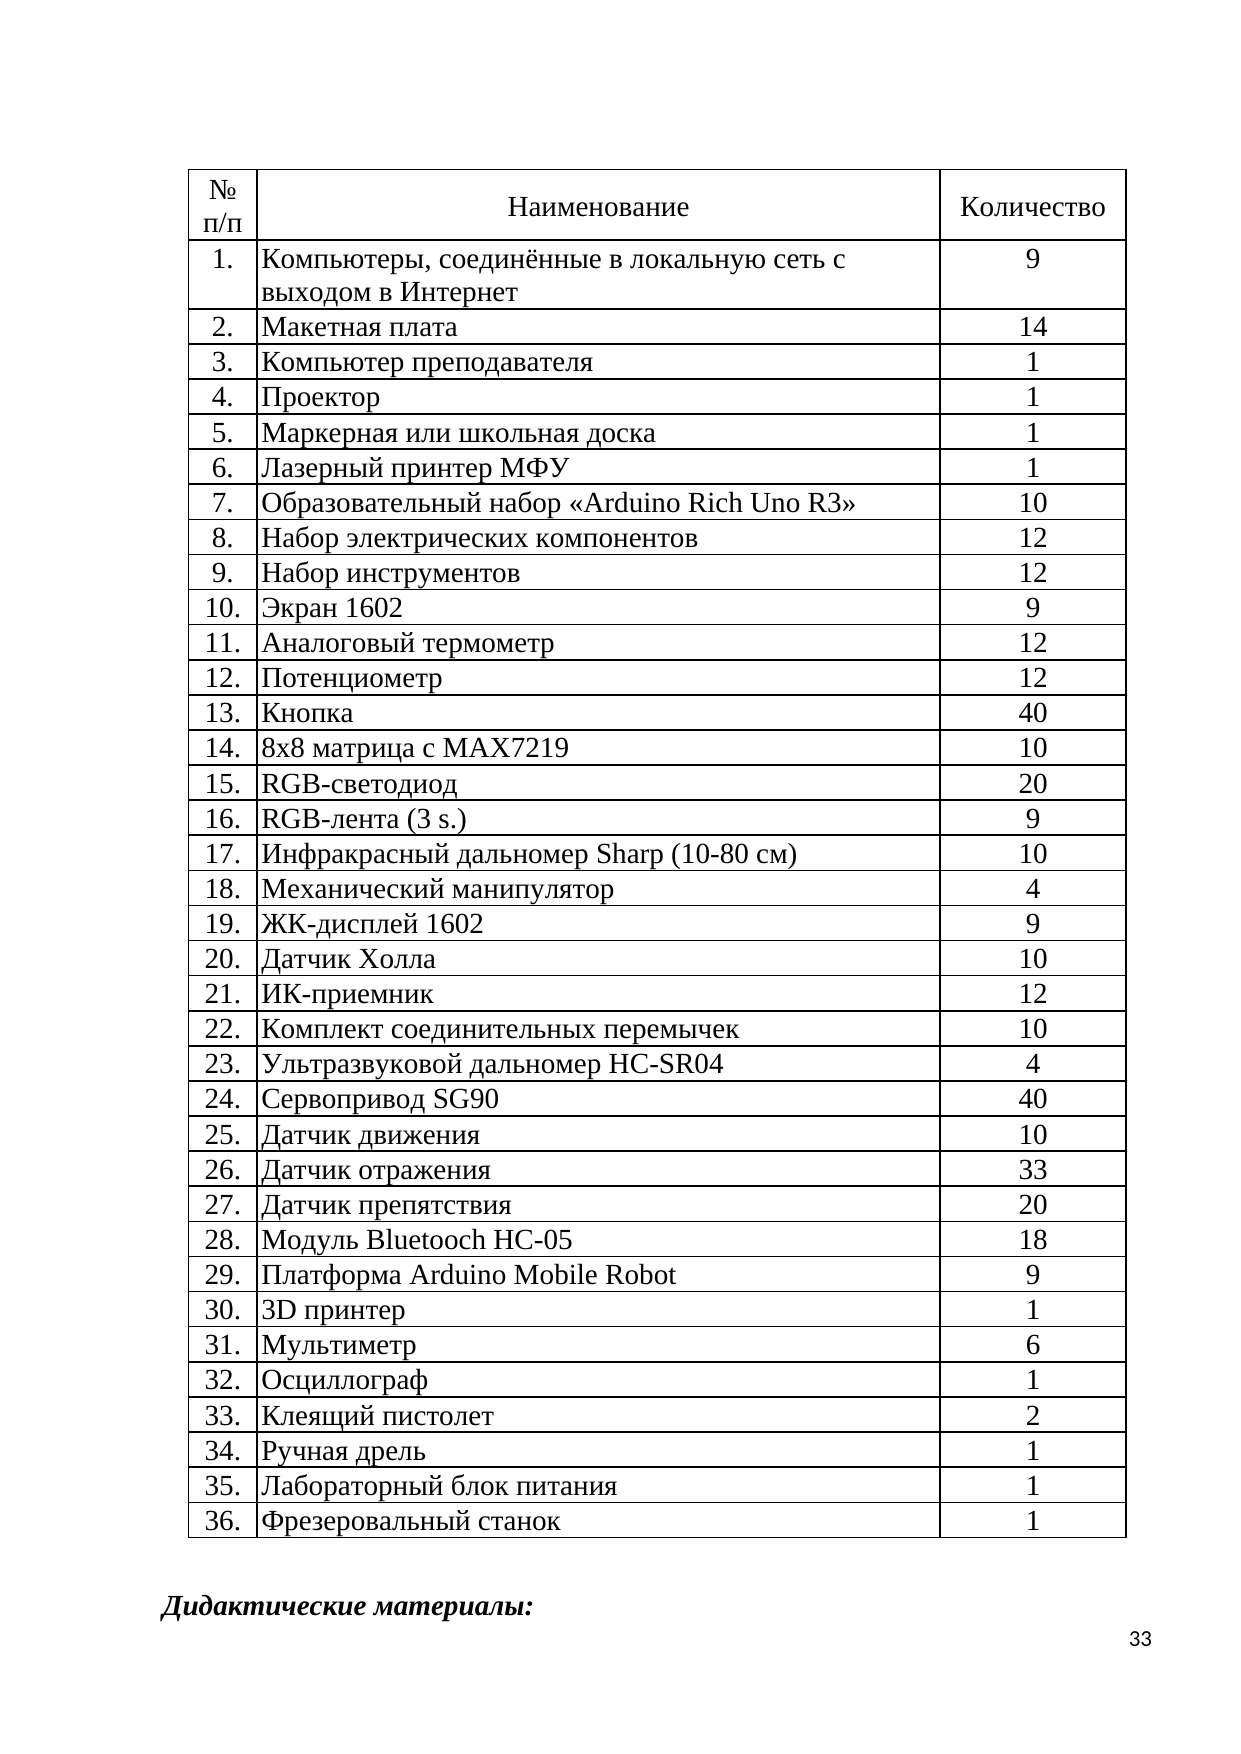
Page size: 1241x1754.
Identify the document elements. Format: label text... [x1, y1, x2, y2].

table_cell 8. [189, 520, 256, 553]
table_cell Экран 1602 [258, 590, 939, 624]
table_cell Платформа Arduino Mobile Robot [258, 1257, 939, 1291]
table_cell 20. [189, 941, 256, 975]
table_cell 3D принтер [258, 1292, 939, 1326]
table_cell Ультразвуковой дальномер HC-SR04 [258, 1047, 939, 1080]
table_cell Кнопка [258, 696, 939, 729]
table_cell Макетная плата [258, 310, 939, 343]
table_cell 12 [941, 976, 1125, 1010]
table_cell 40 [941, 696, 1125, 729]
table_cell 10 [941, 1012, 1125, 1045]
table_cell 10 [941, 731, 1125, 764]
table_cell Набор электрических компонентов [258, 520, 939, 553]
table_cell 16. [189, 801, 256, 834]
table_cell RGB-светодиод [258, 766, 939, 799]
table_cell 18. [189, 871, 256, 904]
table_cell Лазерный принтер МФУ [258, 450, 939, 483]
table_cell 12 [941, 520, 1125, 553]
table_cell 31. [189, 1327, 256, 1361]
table_cell 27. [189, 1187, 256, 1221]
table_cell 1 [941, 380, 1125, 413]
table_cell Лабораторный блок питания [258, 1468, 939, 1501]
table_cell 10 [941, 836, 1125, 869]
table_cell 18 [941, 1222, 1125, 1256]
table_cell 32. [189, 1363, 256, 1396]
table_cell 22. [189, 1012, 256, 1045]
table_cell Компьютер преподавателя [258, 345, 939, 378]
table_cell 9 [941, 801, 1125, 834]
table_cell 12 [941, 625, 1125, 659]
table_cell 40 [941, 1082, 1125, 1115]
table_cell 12. [189, 661, 256, 694]
table_cell Аналоговый термометр [258, 625, 939, 659]
table_cell 29. [189, 1257, 256, 1291]
table_cell Проектор [258, 380, 939, 413]
table_cell 12 [941, 555, 1125, 589]
table_cell 4. [189, 380, 256, 413]
table_cell 6. [189, 450, 256, 483]
table_cell 9 [941, 1257, 1125, 1291]
table_cell 28. [189, 1222, 256, 1256]
table_cell Модуль Bluetooch HC-05 [258, 1222, 939, 1256]
table_cell 6 [941, 1327, 1125, 1361]
table_cell 33. [189, 1398, 256, 1431]
table_cell 17. [189, 836, 256, 869]
table_cell Механический манипулятор [258, 871, 939, 904]
table_header Количество [941, 170, 1125, 239]
table_cell 8х8 матрица с MAX7219 [258, 731, 939, 764]
table_cell 35. [189, 1468, 256, 1501]
table_cell Датчик отражения [258, 1152, 939, 1185]
table_cell 10 [941, 1117, 1125, 1150]
text Дидактические материалы: [162, 1588, 1152, 1622]
table_header Наименование [258, 170, 939, 239]
table_cell Образовательный набор «Arduino Rich Uno R3» [258, 485, 939, 518]
table_cell ЖК-дисплей 1602 [258, 906, 939, 940]
table_cell 30. [189, 1292, 256, 1326]
table_cell 19. [189, 906, 256, 940]
table_cell 23. [189, 1047, 256, 1080]
table_cell 10 [941, 941, 1125, 975]
table_cell 34. [189, 1433, 256, 1466]
table_cell ИК-приемник [258, 976, 939, 1010]
table_cell 4 [941, 871, 1125, 904]
table_cell 21. [189, 976, 256, 1010]
table_cell 2. [189, 310, 256, 343]
table_cell 9 [941, 906, 1125, 940]
table_cell Компьютеры, соединённые в локальную сеть с выходом в Интернет [258, 241, 939, 308]
table_cell 14. [189, 731, 256, 764]
table_header № п/п [189, 170, 256, 239]
table_cell 1 [941, 1503, 1125, 1536]
table_cell Осциллограф [258, 1363, 939, 1396]
table_cell 9 [941, 241, 1125, 308]
table_cell 1 [941, 1433, 1125, 1466]
table_cell 25. [189, 1117, 256, 1150]
table_cell Датчик Холла [258, 941, 939, 975]
table_cell Датчик препятствия [258, 1187, 939, 1221]
table_cell 10 [941, 485, 1125, 518]
table_cell 36. [189, 1503, 256, 1536]
table_cell 1 [941, 450, 1125, 483]
table_cell Клеящий пистолет [258, 1398, 939, 1431]
table_cell 13. [189, 696, 256, 729]
table_cell Датчик движения [258, 1117, 939, 1150]
table_cell Набор инструментов [258, 555, 939, 589]
table_cell 1 [941, 345, 1125, 378]
table_cell Маркерная или школьная доска [258, 415, 939, 448]
table_cell 9. [189, 555, 256, 589]
table_cell 24. [189, 1082, 256, 1115]
table_cell 10. [189, 590, 256, 624]
table_cell 1 [941, 1468, 1125, 1501]
table_cell 26. [189, 1152, 256, 1185]
table_cell 11. [189, 625, 256, 659]
table_cell Мультиметр [258, 1327, 939, 1361]
table_cell 15. [189, 766, 256, 799]
table_cell 2 [941, 1398, 1125, 1431]
table_cell 4 [941, 1047, 1125, 1080]
table_cell 12 [941, 661, 1125, 694]
table_cell Инфракрасный дальномер Sharp (10-80 см) [258, 836, 939, 869]
table_cell 5. [189, 415, 256, 448]
table_cell 1 [941, 1363, 1125, 1396]
table_cell Фрезеровальный станок [258, 1503, 939, 1536]
table_cell 33 [941, 1152, 1125, 1185]
table_cell 9 [941, 590, 1125, 624]
table_cell Ручная дрель [258, 1433, 939, 1466]
table_cell 14 [941, 310, 1125, 343]
table_cell 1 [941, 1292, 1125, 1326]
table_cell 7. [189, 485, 256, 518]
table_cell 20 [941, 766, 1125, 799]
table_cell 1 [941, 415, 1125, 448]
table_cell 3. [189, 345, 256, 378]
table_cell RGB-лента (3 s.) [258, 801, 939, 834]
table_cell Комплект соединительных перемычек [258, 1012, 939, 1045]
table_cell 20 [941, 1187, 1125, 1221]
table_cell Сервопривод SG90 [258, 1082, 939, 1115]
table_cell 1. [189, 241, 256, 308]
table_cell Потенциометр [258, 661, 939, 694]
